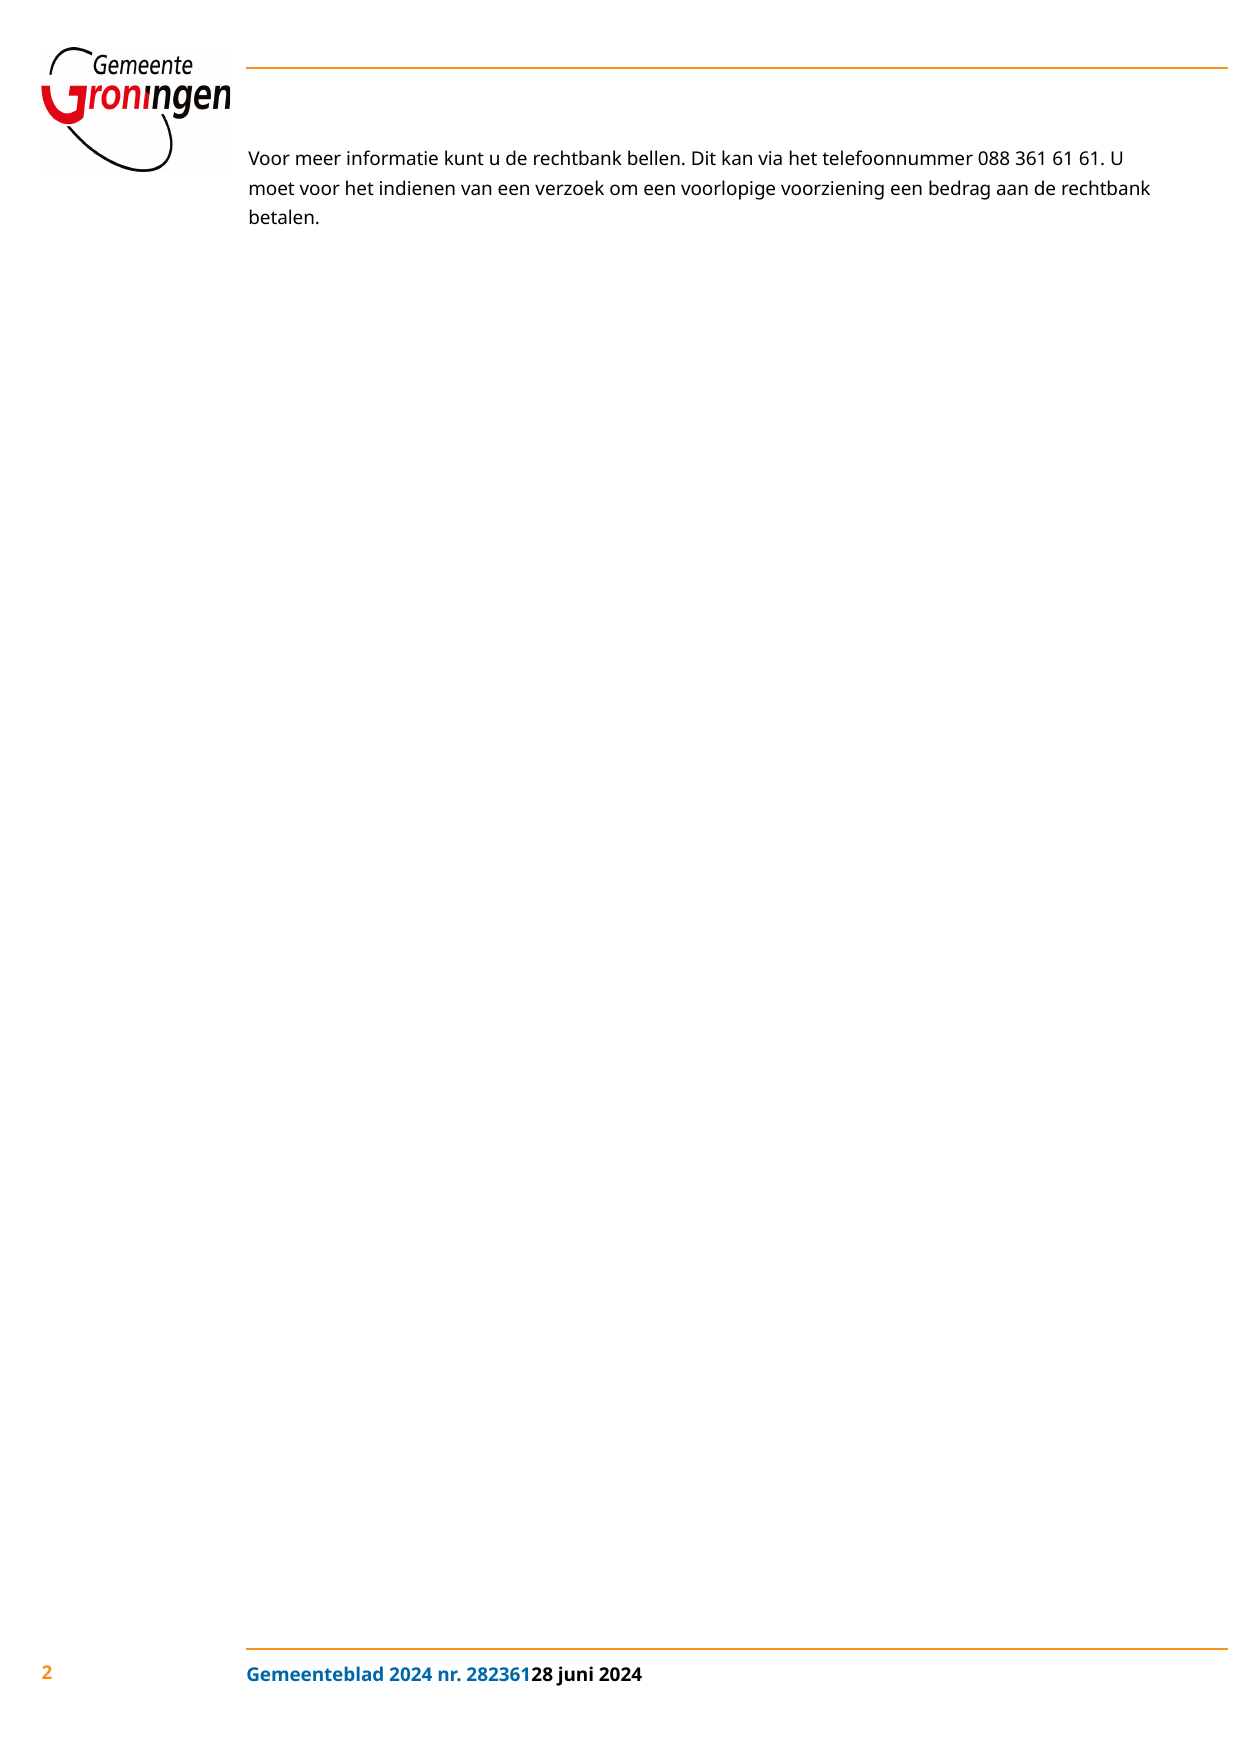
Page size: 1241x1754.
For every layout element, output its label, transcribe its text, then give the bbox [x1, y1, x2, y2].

text Voor meer informatie kunt u de rechtbank bellen. Dit kan via het telefoonnummer 088 361 61 61. U moet voor het indienen van een verzoek om een voorlopige voorziening een bedrag aan de rechtbank betalen. [248, 145, 1152, 230]
picture [41, 47, 231, 172]
